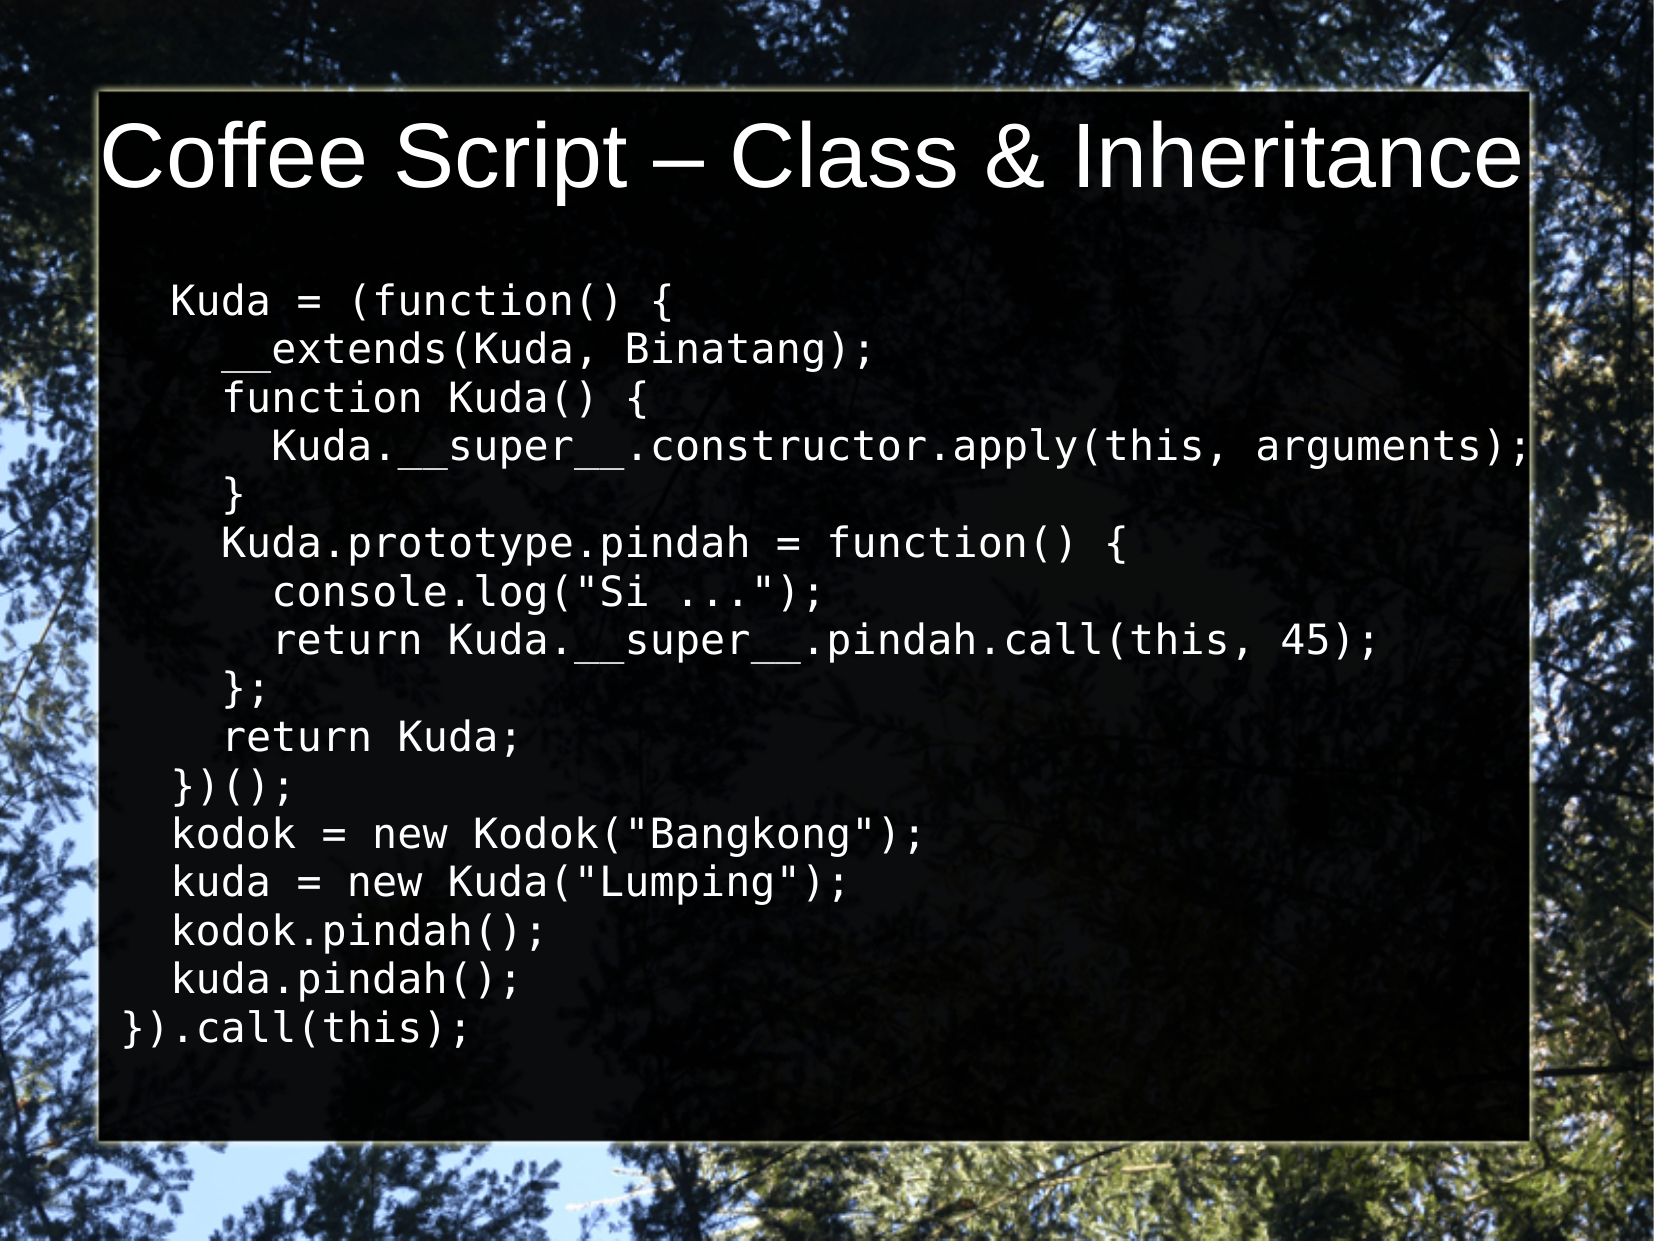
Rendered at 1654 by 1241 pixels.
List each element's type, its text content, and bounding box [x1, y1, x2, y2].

subtitle Kuda = (function() { __extends(Kuda, Binatang); function Kuda() { Kuda.__super__.constructor.apply(this, arguments); } Kuda.prototype.pindah = function() { console.log("Si ..."); return Kuda.__super__.pindah.call(this, 45); }; return Kuda; })(); kodok = new Kodok("Bangkong"); kuda = new Kuda("Lumping"); kodok.pindah(); kuda.pindah(); }).call(this); [120, 254, 1567, 1074]
picture [0, 0, 1654, 1241]
title Coffee Script – Class & Inheritance [90, 72, 1537, 241]
